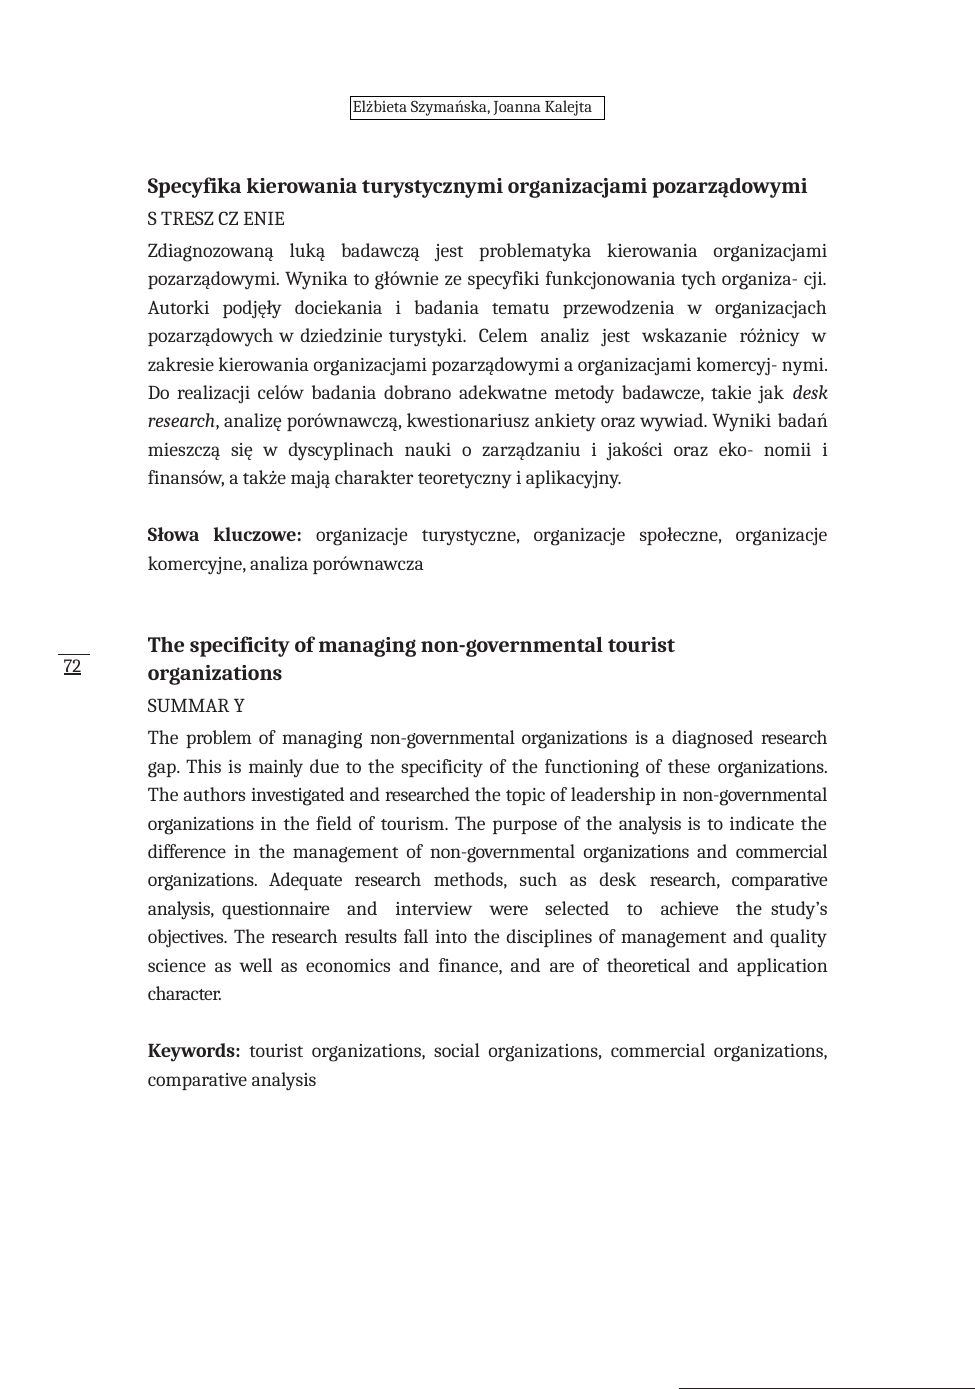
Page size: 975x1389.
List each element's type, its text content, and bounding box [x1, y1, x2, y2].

text Słowa kluczowe: organizacje turystyczne, organizacje społeczne, organizacje komercyjne, analiza porównawcza [148, 524, 828, 575]
text The problem of managing non-governmental organizations is a diagnosed research gap. This is mainly due to the specificity of the functioning of these organizations. The authors investigated and researched the topic of leadership in non-governmental organizations in the field of tourism. The purpose of the analysis is to indicate the difference in the management of non-governmental organizations and commercial organizations. Adequate research methods, such as desk research, comparative analysis, questionnaire and interview were selected to achieve the study’s objectives. The research results fall into the disciplines of management and quality science as well as economics and finance, and are of theoretical and application character. [148, 727, 828, 1006]
text Keywords: tourist organizations, social organizations, commercial organizations, comparative analysis [148, 1040, 828, 1091]
text 72 organizations [63, 657, 839, 686]
text Zdiagnozowaną luką badawczą jest problematyka kierowania organizacjami pozarządowymi. Wynika to głównie ze specyfiki funkcjonowania tych organiza- cji. Autorki podjęły dociekania i badania tematu przewodzenia w organizacjach pozarządowych w dziedzinie turystyki. Celem analiz jest wskazanie różnicy w zakresie kierowania organizacjami pozarządowymi a organizacjami komercyj- nymi. Do realizacji celów badania dobrano adekwatne metody badawcze, takie jak desk research, analizę porównawczą, kwestionariusz ankiety oraz wywiad. Wyniki badań mieszczą się w dyscyplinach nauki o zarządzaniu i jakości oraz eko- nomii i finansów, a także mają charakter teoretyczny i aplikacyjny. [148, 239, 828, 490]
text SUMMAR Y [148, 694, 839, 717]
subtitle The specificity of managing non-governmental tourist [57, 633, 839, 657]
text S TRESZ CZ ENIE [148, 207, 839, 230]
subtitle Specyfika kierowania turystycznymi organizacjami pozarządowymi [148, 174, 839, 199]
